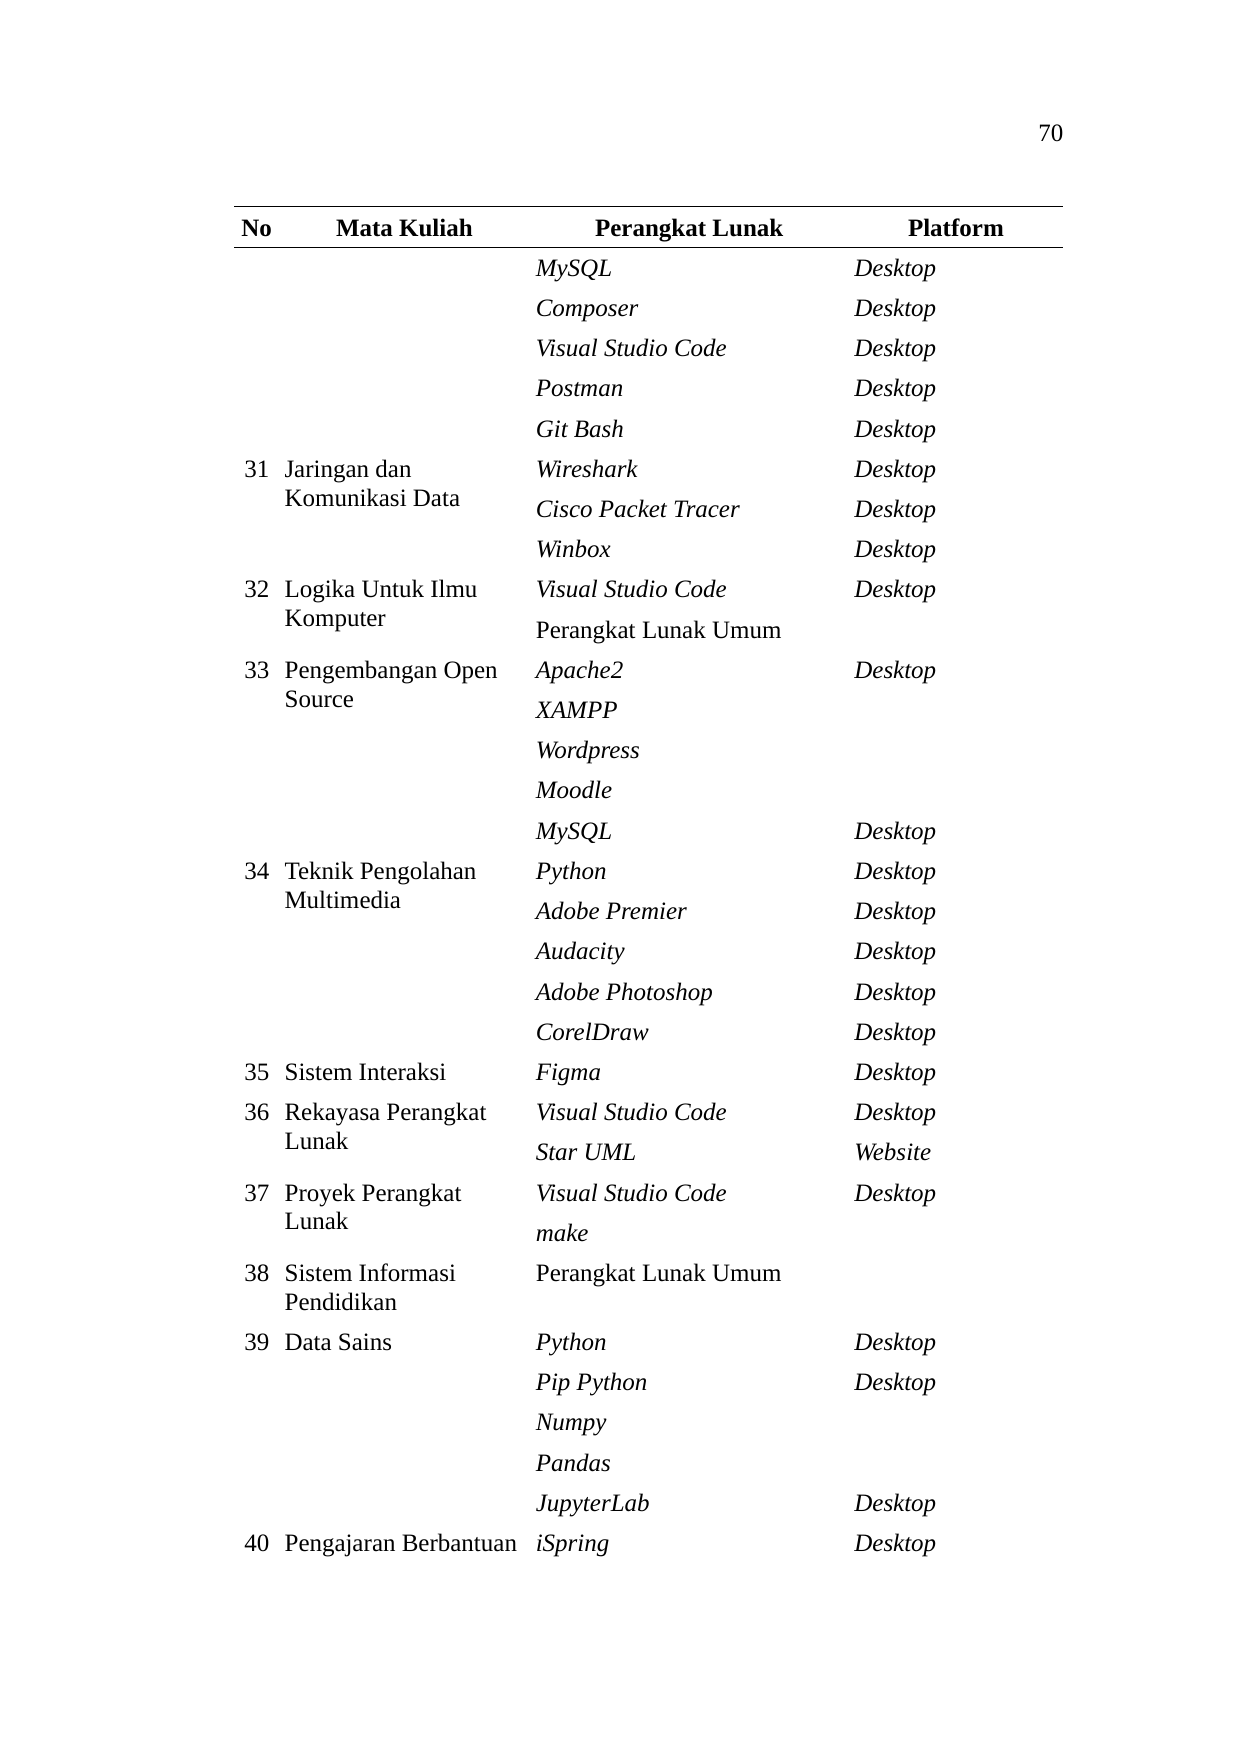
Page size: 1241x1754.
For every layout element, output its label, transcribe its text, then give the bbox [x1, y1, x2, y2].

table_cell Pengembangan Open Source [279, 649, 530, 850]
table_cell Data Sains [279, 1321, 530, 1522]
table_cell 39 [234, 1321, 279, 1522]
table_cell Apache2 [530, 649, 848, 689]
table_cell Desktop [848, 850, 1063, 891]
table_cell Pengajaran Berbantuan [279, 1523, 530, 1563]
table_cell Perangkat Lunak Umum [530, 609, 848, 649]
table_cell Proyek Perangkat Lunak [279, 1172, 530, 1252]
table_cell Logika Untuk Ilmu Komputer [279, 569, 530, 649]
table_cell Visual Studio Code [530, 328, 848, 368]
table_cell 33 [234, 649, 279, 850]
table_cell Desktop [848, 328, 1063, 368]
table_cell [848, 1212, 1063, 1252]
table_cell MySQL [530, 810, 848, 850]
table_header Mata Kuliah [279, 207, 530, 247]
table_cell [848, 770, 1063, 810]
table_cell Desktop [848, 1172, 1063, 1212]
table_cell iSpring [530, 1523, 848, 1563]
table_cell [848, 1402, 1063, 1442]
table_cell Desktop [848, 971, 1063, 1011]
table_cell 37 [234, 1172, 279, 1252]
table_cell Desktop [848, 368, 1063, 408]
table_cell Desktop [848, 1321, 1063, 1362]
table_cell Moodle [530, 770, 848, 810]
table_cell [848, 1253, 1063, 1321]
table_cell Desktop [848, 1011, 1063, 1051]
table_cell Sistem Informasi Pendidikan [279, 1253, 530, 1321]
table_cell Visual Studio Code [530, 1172, 848, 1212]
table_cell Desktop [848, 810, 1063, 850]
table_cell Figma [530, 1051, 848, 1092]
table_cell Desktop [848, 529, 1063, 569]
table_cell Postman [530, 368, 848, 408]
table_cell 32 [234, 569, 279, 649]
table_cell Python [530, 850, 848, 891]
table_cell Desktop [848, 649, 1063, 689]
table_cell Adobe Photoshop [530, 971, 848, 1011]
table_cell Desktop [848, 288, 1063, 328]
table_cell Teknik Pengolahan Multimedia [279, 850, 530, 1051]
table_cell Desktop [848, 1362, 1063, 1402]
table_cell Desktop [848, 1482, 1063, 1522]
table_cell Rekayasa Perangkat Lunak [279, 1092, 530, 1172]
table_cell Desktop [848, 448, 1063, 488]
table_cell Desktop [848, 931, 1063, 971]
table_cell Winbox [530, 529, 848, 569]
table_header Perangkat Lunak [530, 207, 848, 247]
table_header Platform [848, 207, 1063, 247]
table_cell [848, 690, 1063, 730]
table_cell Perangkat Lunak Umum [530, 1253, 848, 1321]
table_cell Cisco Packet Tracer [530, 489, 848, 529]
table_cell [848, 730, 1063, 770]
table_cell [848, 609, 1063, 649]
table_cell 36 [234, 1092, 279, 1172]
table_cell Adobe Premier [530, 891, 848, 931]
table_cell Wireshark [530, 448, 848, 488]
table_cell Visual Studio Code [530, 569, 848, 609]
table_cell JupyterLab [530, 1482, 848, 1522]
table_cell Git Bash [530, 408, 848, 448]
table_cell Jaringan dan Komunikasi Data [279, 448, 530, 569]
table_cell Website [848, 1132, 1063, 1172]
table_cell Visual Studio Code [530, 1092, 848, 1132]
table_cell Numpy [530, 1402, 848, 1442]
table_cell Pip Python [530, 1362, 848, 1402]
table_cell Composer [530, 288, 848, 328]
table_cell Desktop [848, 248, 1063, 287]
table_cell Desktop [848, 891, 1063, 931]
table_cell Sistem Interaksi [279, 1051, 530, 1092]
table_cell 34 [234, 850, 279, 1051]
table_cell 35 [234, 1051, 279, 1092]
table_cell Desktop [848, 489, 1063, 529]
table_cell Pandas [530, 1442, 848, 1482]
table_cell Desktop [848, 1092, 1063, 1132]
table_cell Desktop [848, 1051, 1063, 1092]
table_cell CorelDraw [530, 1011, 848, 1051]
table_cell Desktop [848, 569, 1063, 609]
table_cell MySQL [530, 248, 848, 287]
table_cell Python [530, 1321, 848, 1362]
table_cell Desktop [848, 408, 1063, 448]
table_header No [234, 207, 279, 247]
table_cell [848, 1442, 1063, 1482]
table_cell 31 [234, 448, 279, 569]
table_cell XAMPP [530, 690, 848, 730]
table_cell Wordpress [530, 730, 848, 770]
table_cell Star UML [530, 1132, 848, 1172]
table_cell Desktop [848, 1523, 1063, 1563]
table_cell make [530, 1212, 848, 1252]
table_cell 40 [234, 1523, 279, 1563]
table_cell 38 [234, 1253, 279, 1321]
table_cell Audacity [530, 931, 848, 971]
